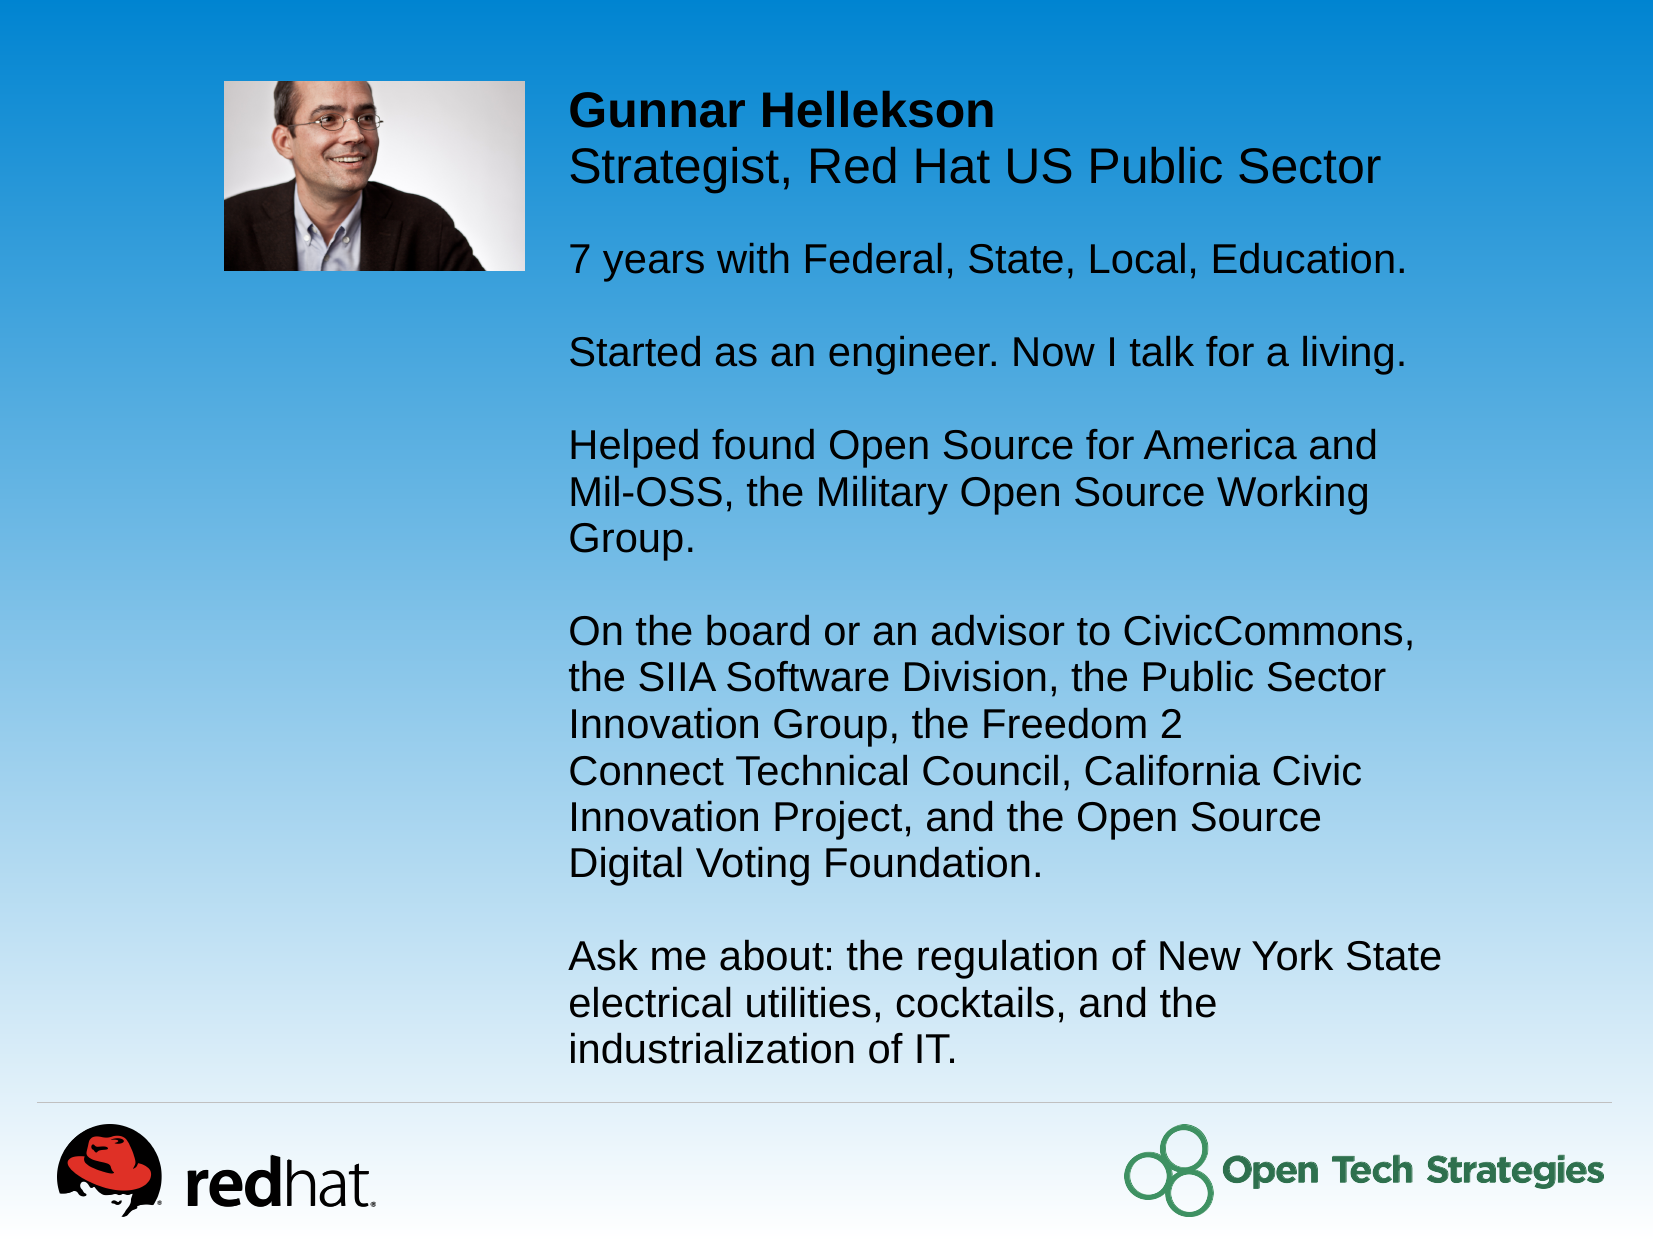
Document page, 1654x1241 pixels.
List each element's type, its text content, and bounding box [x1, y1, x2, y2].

text_box Gunnar Hellekson Strategist, Red Hat US Public Sector 7 years with Federal, State, Local, Education. Started as an engineer. Now I talk for a living. Helped found Open Source for America and Mil-OSS, the Military Open Source Working Group. On the board or an advisor to CivicCommons, the SIIA Software Division, the Public Sector Innovation Group, the Freedom 2 Connect Technical Council, California Civic Innovation Project, and the Open Source Digital Voting Foundation. Ask me about: the regulation of New York State electrical utilities, cocktails, and the industrialization of IT. [553, 75, 1462, 1127]
picture [1124, 1124, 1604, 1217]
picture [57, 1124, 376, 1217]
picture [224, 81, 525, 271]
